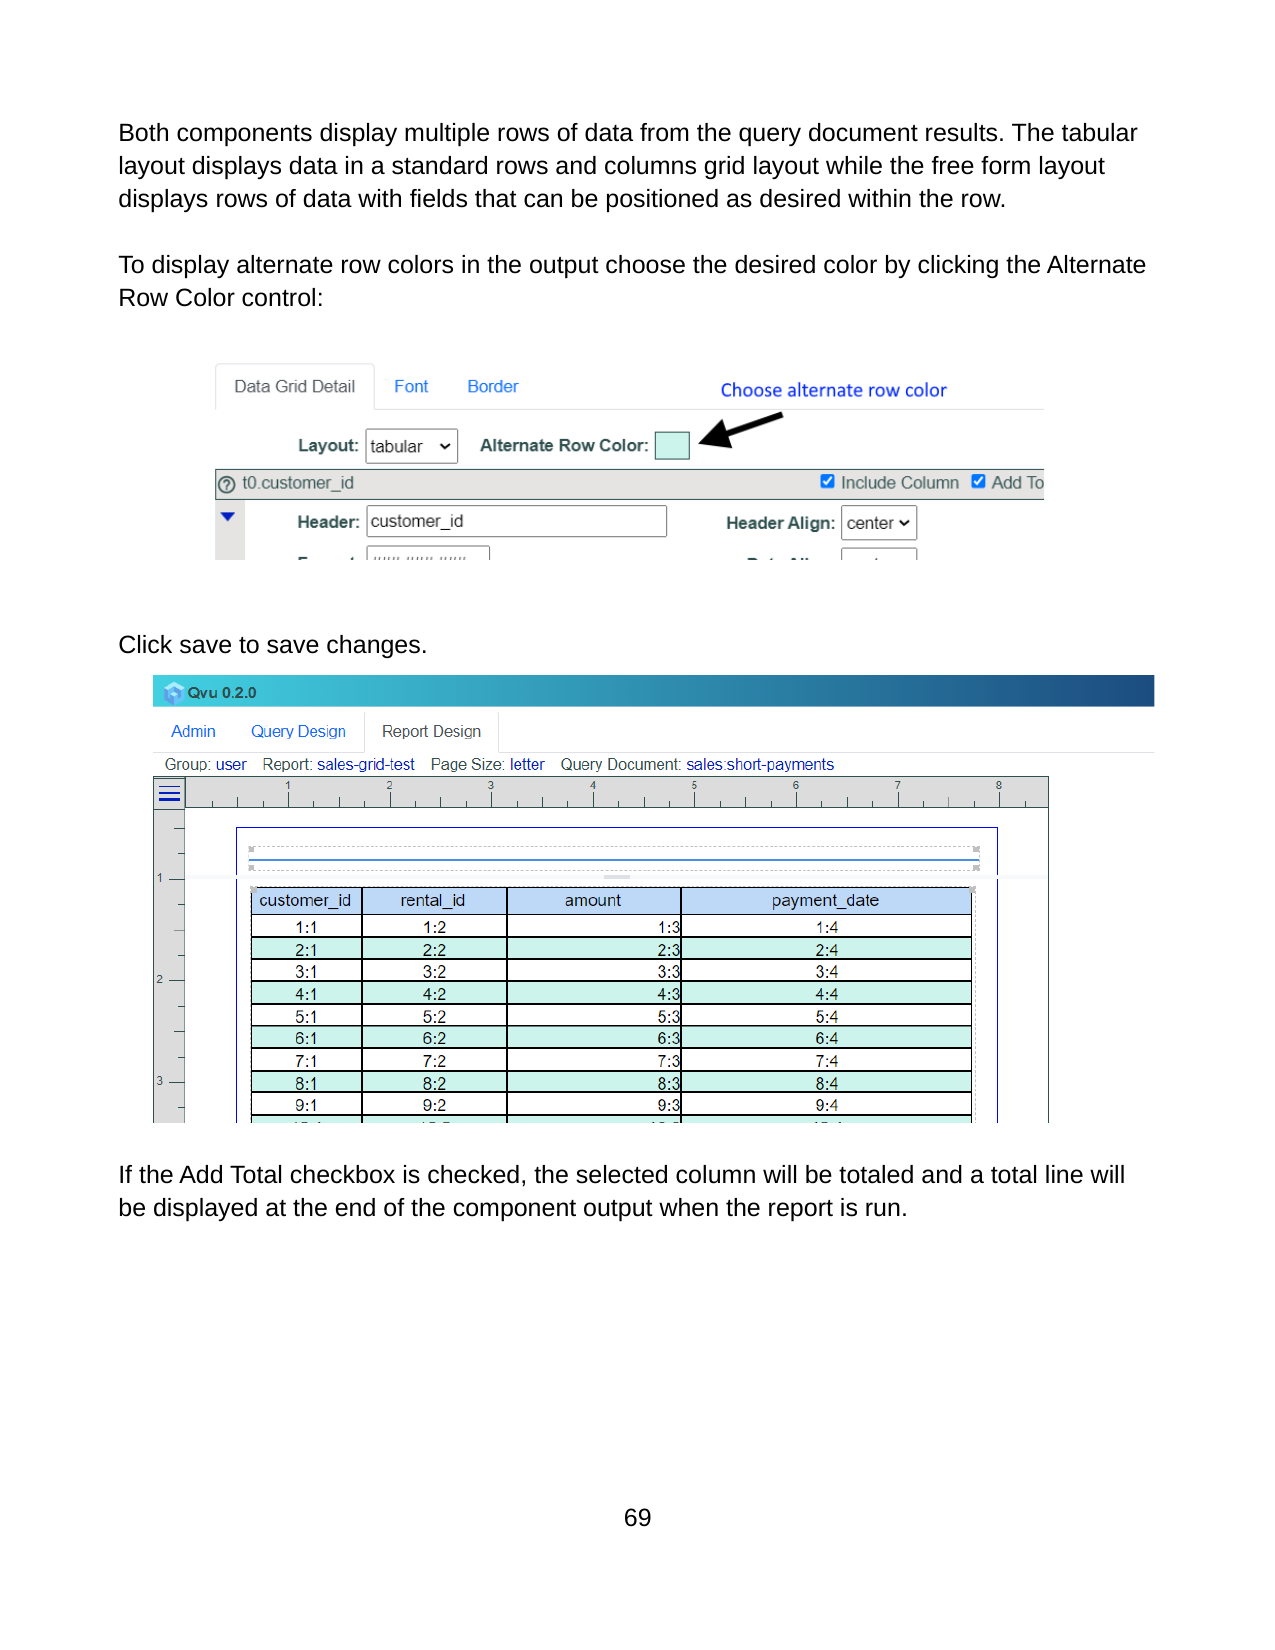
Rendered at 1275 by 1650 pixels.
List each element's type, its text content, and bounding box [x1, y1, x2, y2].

picture [208, 353, 1045, 560]
text Click save to save changes. [118, 629, 1157, 658]
text To display alternate row colors in the output choose the desired color by clicking the Alternate Row Color control: [118, 250, 1157, 312]
picture [153, 675, 1155, 1123]
text If the Add Total checkbox is checked, the selected column will be totaled and a total line will be displayed at the end of the component output when the report is run. [118, 1160, 1157, 1222]
text Both components display multiple rows of data from the query document results. The tabular layout displays data in a standard rows and columns grid layout while the free form layout displays rows of data with fields that can be positioned as desired within the row. [118, 118, 1157, 213]
